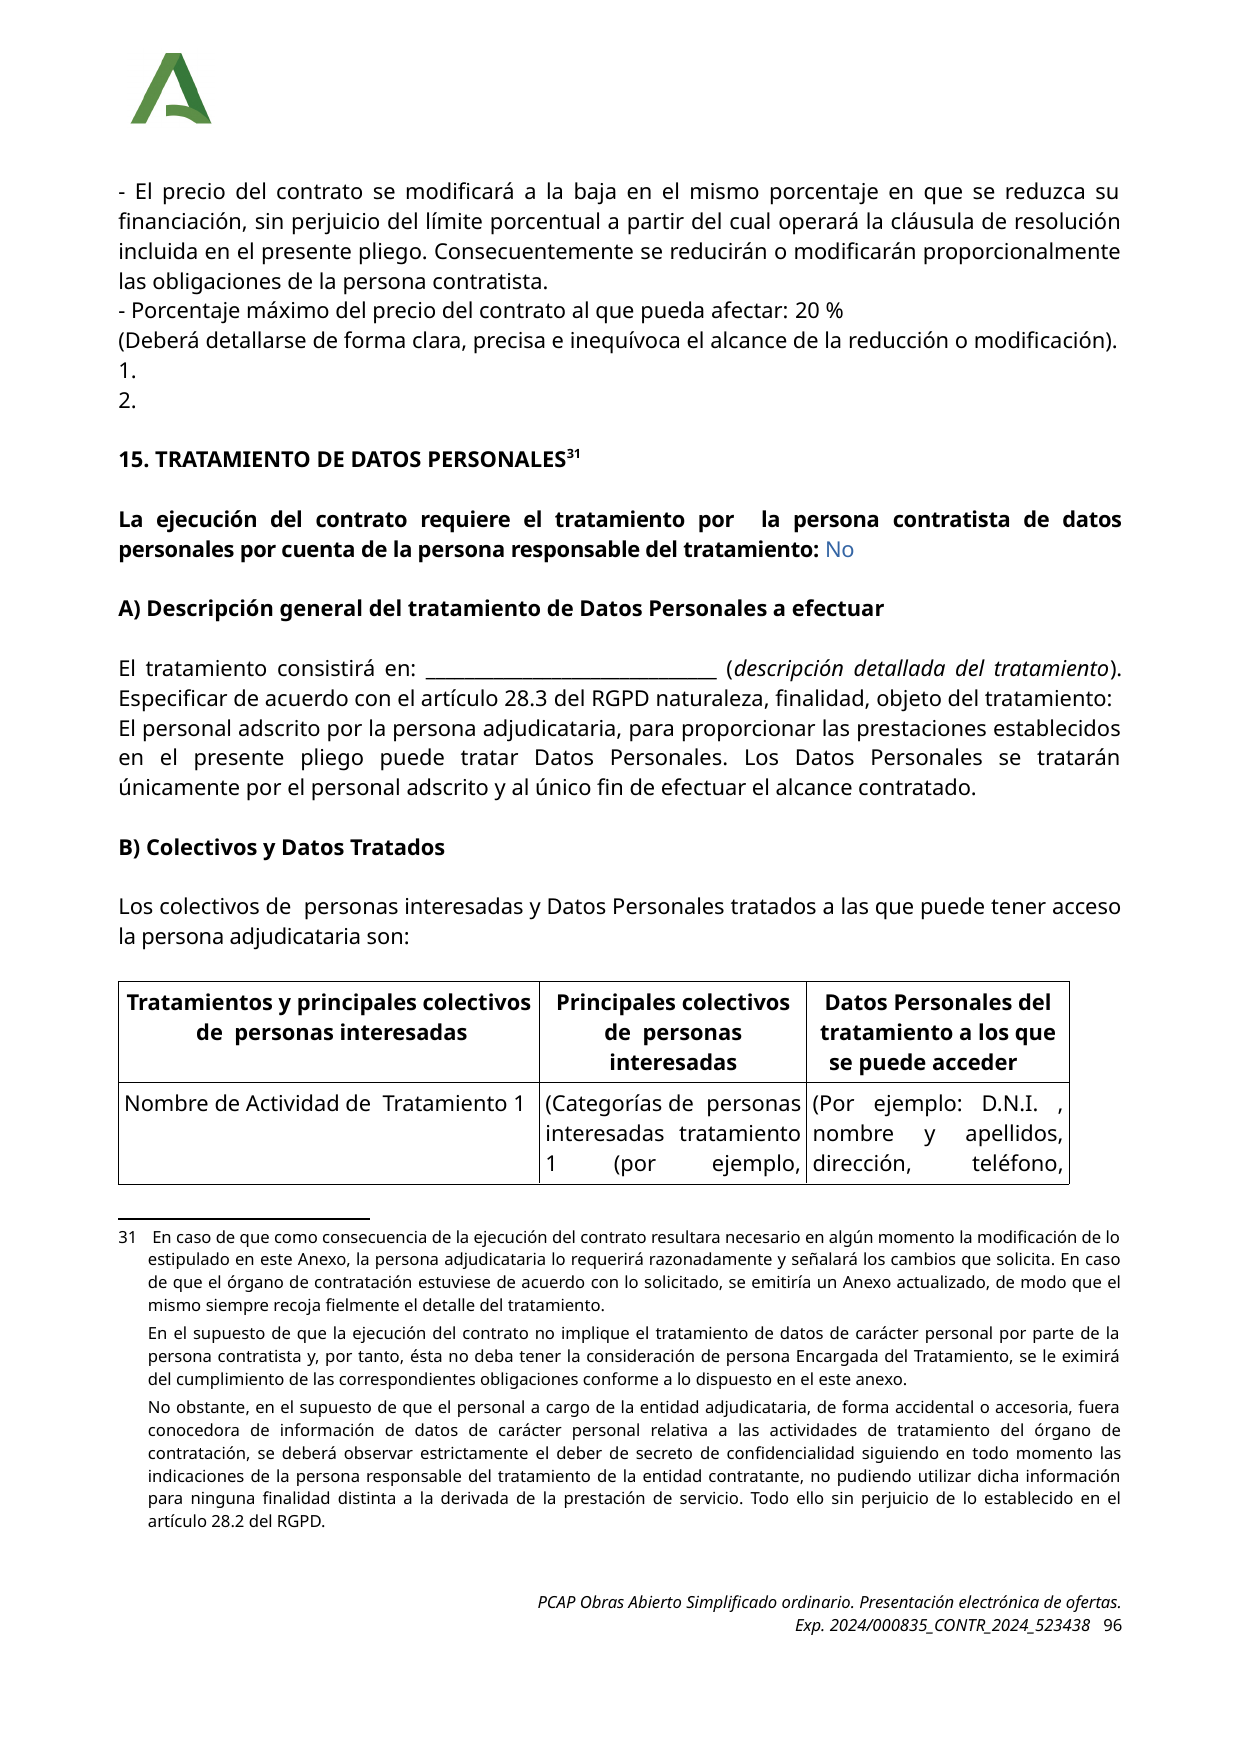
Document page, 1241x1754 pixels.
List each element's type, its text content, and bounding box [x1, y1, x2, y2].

table_header Datos Personales del tratamiento a los que se puede acceder [807, 982, 1069, 1082]
text - El precio del contrato se modificará a la baja en el mismo porcentaje en que se reduzca su financiación, sin perjuicio del límite porcentual a partir del cual operará la cláusula de resolución incluida en el presente pliego. Consecuentemente se reducirán o modificarán proporcionalmente las obligaciones de la persona contratista. [118, 176, 1122, 296]
table_cell (Categorías de personas interesadas tratamiento 1 (por ejemplo, [540, 1083, 806, 1183]
text En el supuesto de que la ejecución del contrato no implique el tratamiento de datos de carácter personal por parte de la persona contratista y, por tanto, ésta no deba tener la consideración de persona Encargada del Tratamiento, se le eximirá del cumplimiento de las correspondientes obligaciones conforme a lo dispuesto en el este anexo. [118, 1322, 1122, 1390]
table_cell Nombre de Actividad de Tratamiento 1 [119, 1083, 539, 1183]
text B) Colectivos y Datos Tratados [118, 832, 1122, 862]
table_header Principales colectivos de personas interesadas [540, 982, 806, 1082]
text El personal adscrito por la persona adjudicataria, para proporcionar las prestaciones establecidos en el presente pliego puede tratar Datos Personales. Los Datos Personales se tratarán únicamente por el personal adscrito y al único fin de efectuar el alcance contratado. [118, 713, 1122, 802]
text No obstante, en el supuesto de que el personal a cargo de la entidad adjudicataria, de forma accidental o accesoria, fuera conocedora de información de datos de carácter personal relativa a las actividades de tratamiento del órgano de contratación, se deberá observar estrictamente el deber de secreto de confidencialidad siguiendo en todo momento las indicaciones de la persona responsable del tratamiento de la entidad contratante, no pudiendo utilizar dicha información para ninguna finalidad distinta a la derivada de la prestación de servicio. Todo ello sin perjuicio de lo establecido en el artículo 28.2 del RGPD. [118, 1396, 1122, 1532]
text 15. TRATAMIENTO DE DATOS PERSONALES [118, 444, 1122, 474]
text A) Descripción general del tratamiento de Datos Personales a efectuar [118, 593, 1122, 623]
text (Deberá detallarse de forma clara, precisa e inequívoca el alcance de la reducción o modificación). [118, 325, 1122, 355]
text La ejecución del contrato requiere el tratamiento por la persona contratista de datos personales por cuenta de la persona responsable del tratamiento: No [118, 504, 1122, 564]
text Los colectivos de personas interesadas y Datos Personales tratados a las que puede tener acceso la persona adjudicataria son: [118, 891, 1122, 951]
text 2. [118, 385, 1122, 415]
text El tratamiento consistirá en: ______________________________ (descripción detallada del tratamiento). Especificar de acuerdo con el artículo 28.3 del RGPD naturaleza, finalidad, objeto del tratamiento: [118, 653, 1122, 713]
table_header Tratamientos y principales colectivos de personas interesadas [119, 982, 539, 1082]
text - Porcentaje máximo del precio del contrato al que pueda afectar: 20 % [118, 296, 1122, 325]
text 1. [118, 355, 1122, 385]
table_cell (Por ejemplo: D.N.I. , nombre y apellidos, dirección, teléfono, [807, 1083, 1069, 1183]
text En caso de que como consecuencia de la ejecución del contrato resultara necesario en algún momento la modificación de lo estipulado en este Anexo, la persona adjudicataria lo requerirá razonadamente y señalará los cambios que solicita. En caso de que el órgano de contratación estuviese de acuerdo con lo solicitado, se emitiría un Anexo actualizado, de modo que el mismo siempre recoja fielmente el detalle del tratamiento. [118, 1225, 1122, 1316]
picture [127, 48, 216, 128]
